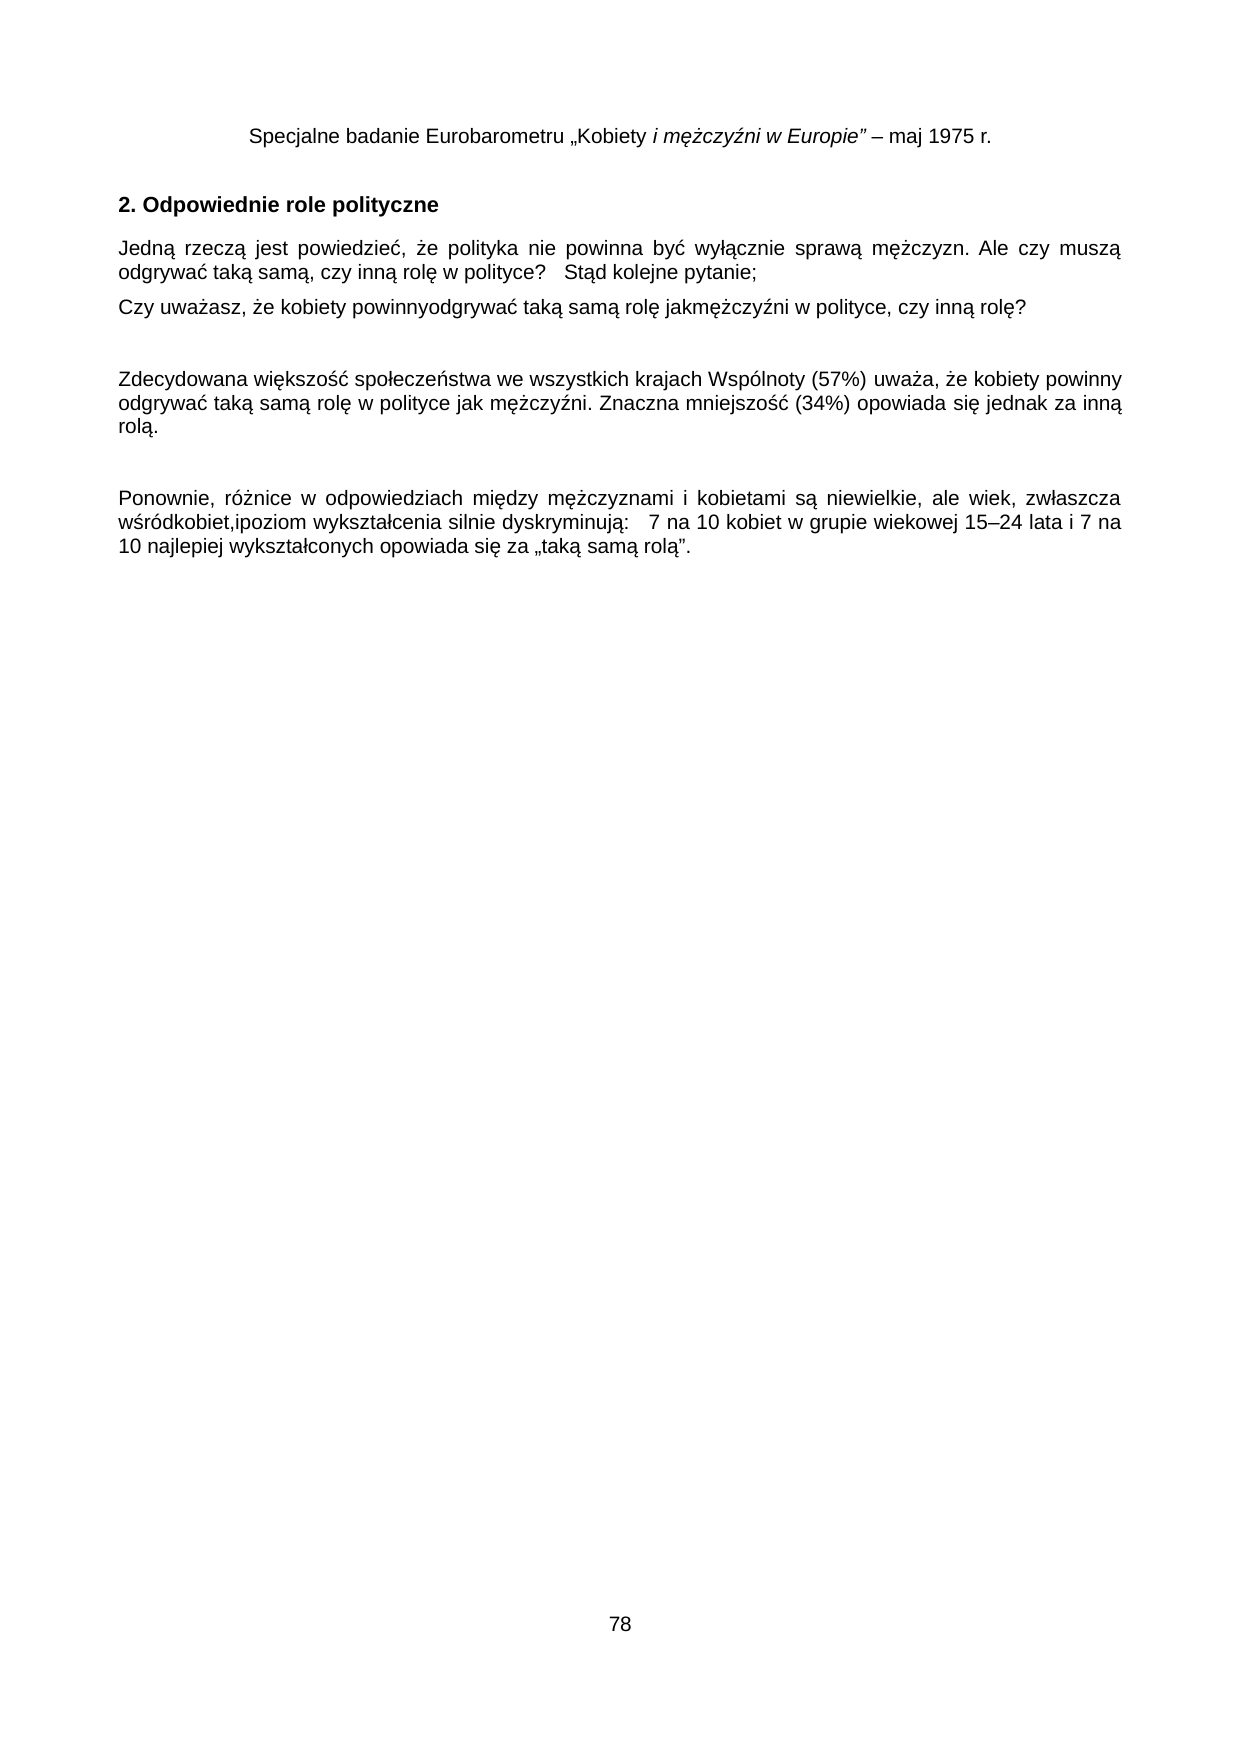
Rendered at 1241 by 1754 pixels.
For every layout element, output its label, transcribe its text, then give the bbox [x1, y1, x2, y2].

text Czy uważasz, że kobiety powinnyodgrywać taką samą rolę jakmężczyźni w polityce, czy inną rolę? [118, 295, 1122, 319]
text Zdecydowana większość społeczeństwa we wszystkich krajach Wspólnoty (57%) uważa, że kobiety powinny odgrywać taką samą rolę w polityce jak mężczyźni. Znaczna mniejszość (34%) opowiada się jednak za inną rolą. [118, 366, 1122, 438]
subtitle 2. Odpowiednie role polityczne [118, 192, 1122, 217]
text Ponownie, różnice w odpowiedziach między mężczyznami i kobietami są niewielkie, ale wiek, zwłaszcza wśródkobiet,ipoziom wykształcenia silnie dyskryminują: 7 na 10 kobiet w grupie wiekowej 15–24 lata i 7 na 10 najlepiej wykształconych opowiada się za „taką samą rolą”. [118, 486, 1122, 557]
text Jedną rzeczą jest powiedzieć, że polityka nie powinna być wyłącznie sprawą mężczyzn. Ale czy muszą odgrywać taką samą, czy inną rolę w polityce? Stąd kolejne pytanie; [118, 236, 1122, 283]
